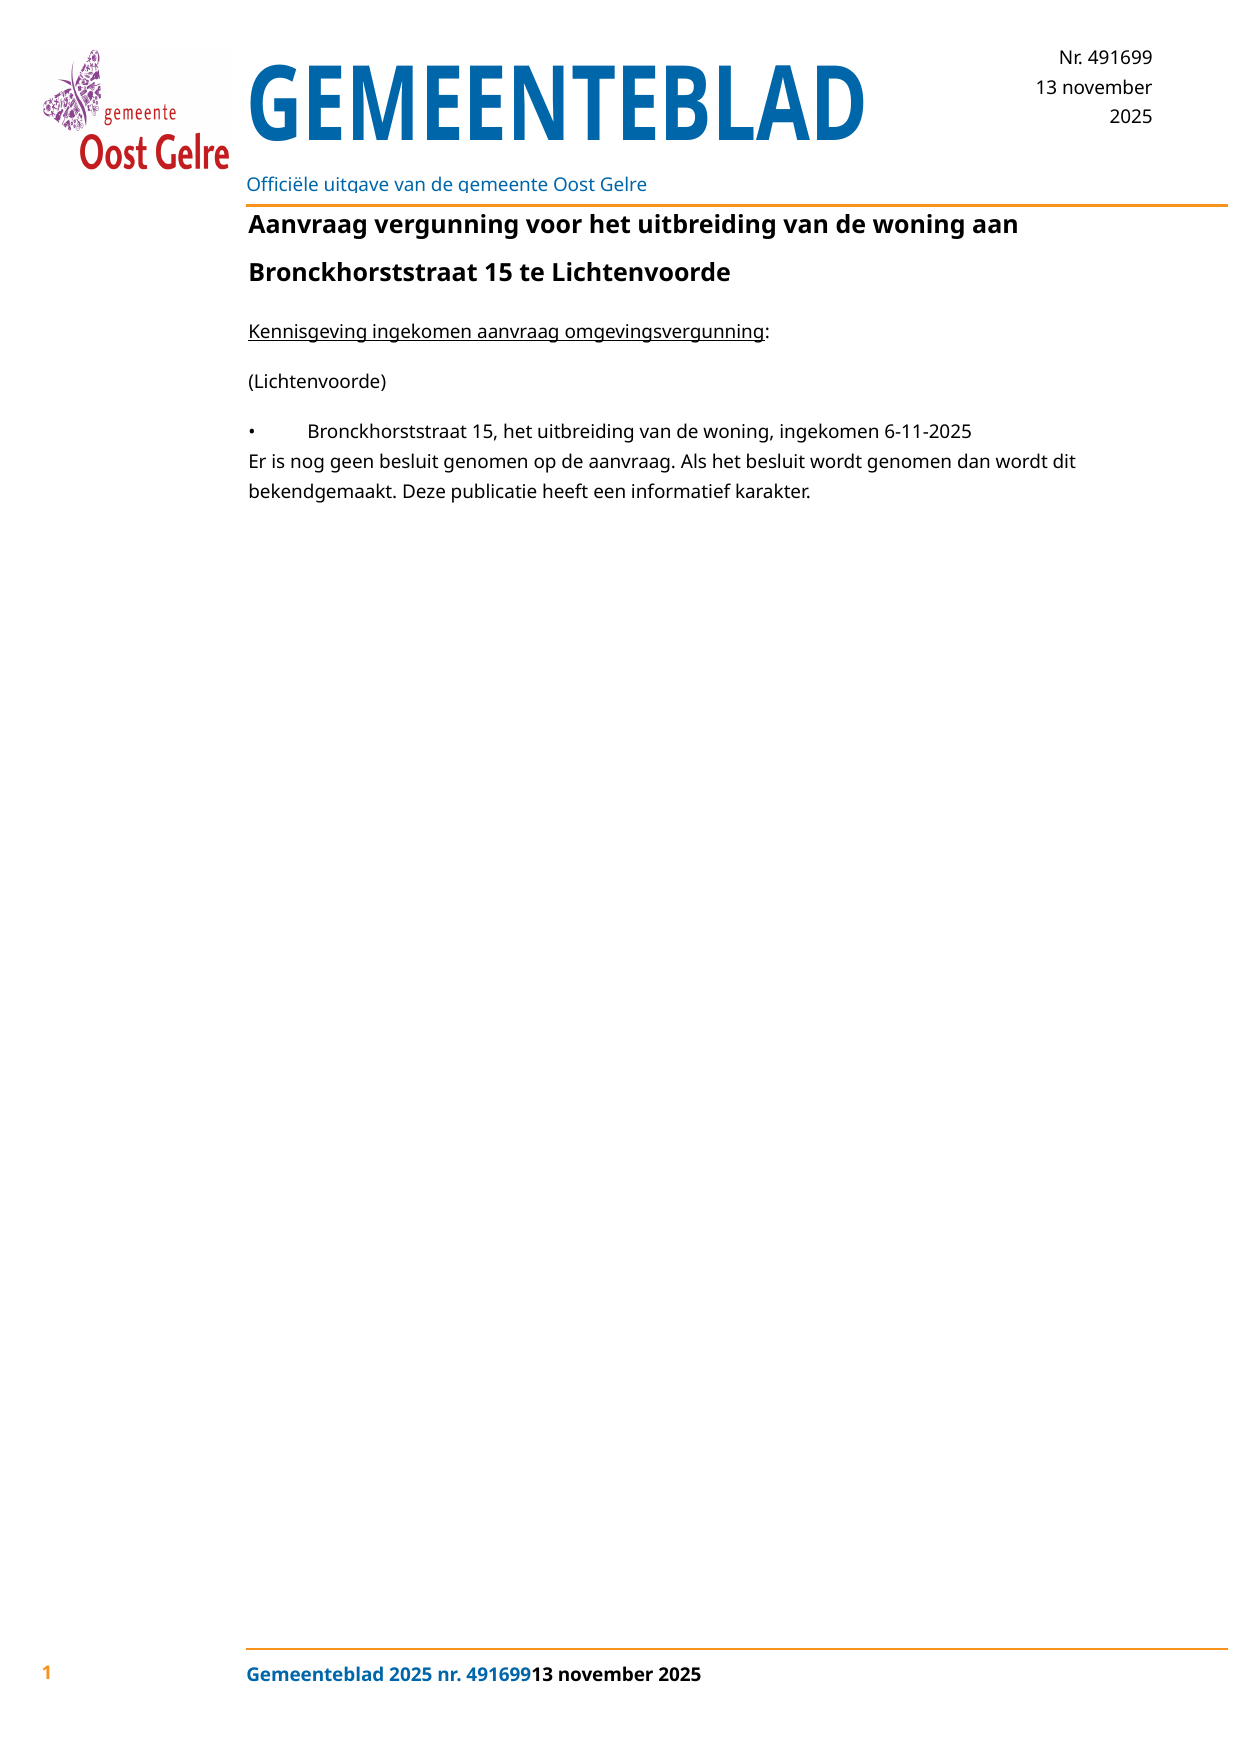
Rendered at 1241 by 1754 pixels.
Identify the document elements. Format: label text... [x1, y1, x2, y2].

text Kennisgeving ingekomen aanvraag omgevingsvergunning: [248, 318, 1152, 344]
text Aanvraag vergunning voor het uitbreiding van de woning aan Bronckhorststraat 15 te Lichtenvoorde [248, 207, 1152, 288]
list Bronckhorststraat 15, het uitbreiding van de woning, ingekomen 6-11-2025 [248, 419, 1152, 444]
picture [41, 47, 231, 172]
text Er is nog geen besluit genomen op de aanvraag. Als het besluit wordt genomen dan wordt dit bekendgemaakt. Deze publicatie heeft een informatief karakter. [248, 448, 1152, 504]
text (Lichtenvoorde) [248, 368, 1152, 394]
